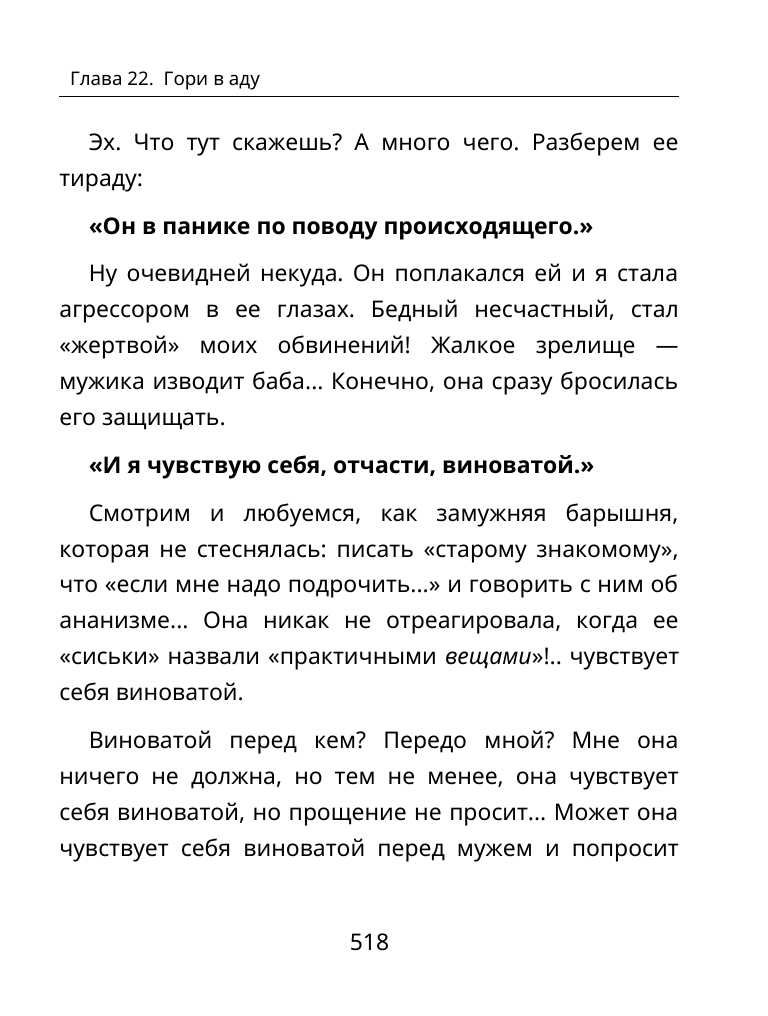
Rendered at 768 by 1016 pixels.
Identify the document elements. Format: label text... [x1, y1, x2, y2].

text «И я чувствую себя, отчасти, виноватой.» [59, 449, 679, 480]
text Эх. Что тут скажешь? А много чего. Разберем ее тираду: [59, 126, 679, 193]
text «Он в панике по поводу происходящего.» [59, 210, 679, 241]
text Виноватой перед кем? Передо мной? Мне она ничего не должна, но тем не менее, она чувствует себя виноватой, но прощение не просит... Может она чувствует себя виноватой перед мужем и попросит [59, 724, 679, 863]
text Ну очевидней некуда. Он поплакался ей и я стала агрессором в ее глазах. Бедный несчастный, стал «жертвой» моих обвинений! Жалкое зрелище — мужика изводит баба... Конечно, она сразу бросилась его защищать. [59, 257, 679, 432]
text Смотрим и любуемся, как замужняя барышня, которая не стеснялась: писать «старому знакомому», что «если мне надо подрочить...» и говорить с ним об ананизме... Она никак не отреагировала, когда ее «сиськи» назвали «практичными вещами»!.. чувствует себя виноватой. [59, 497, 679, 707]
